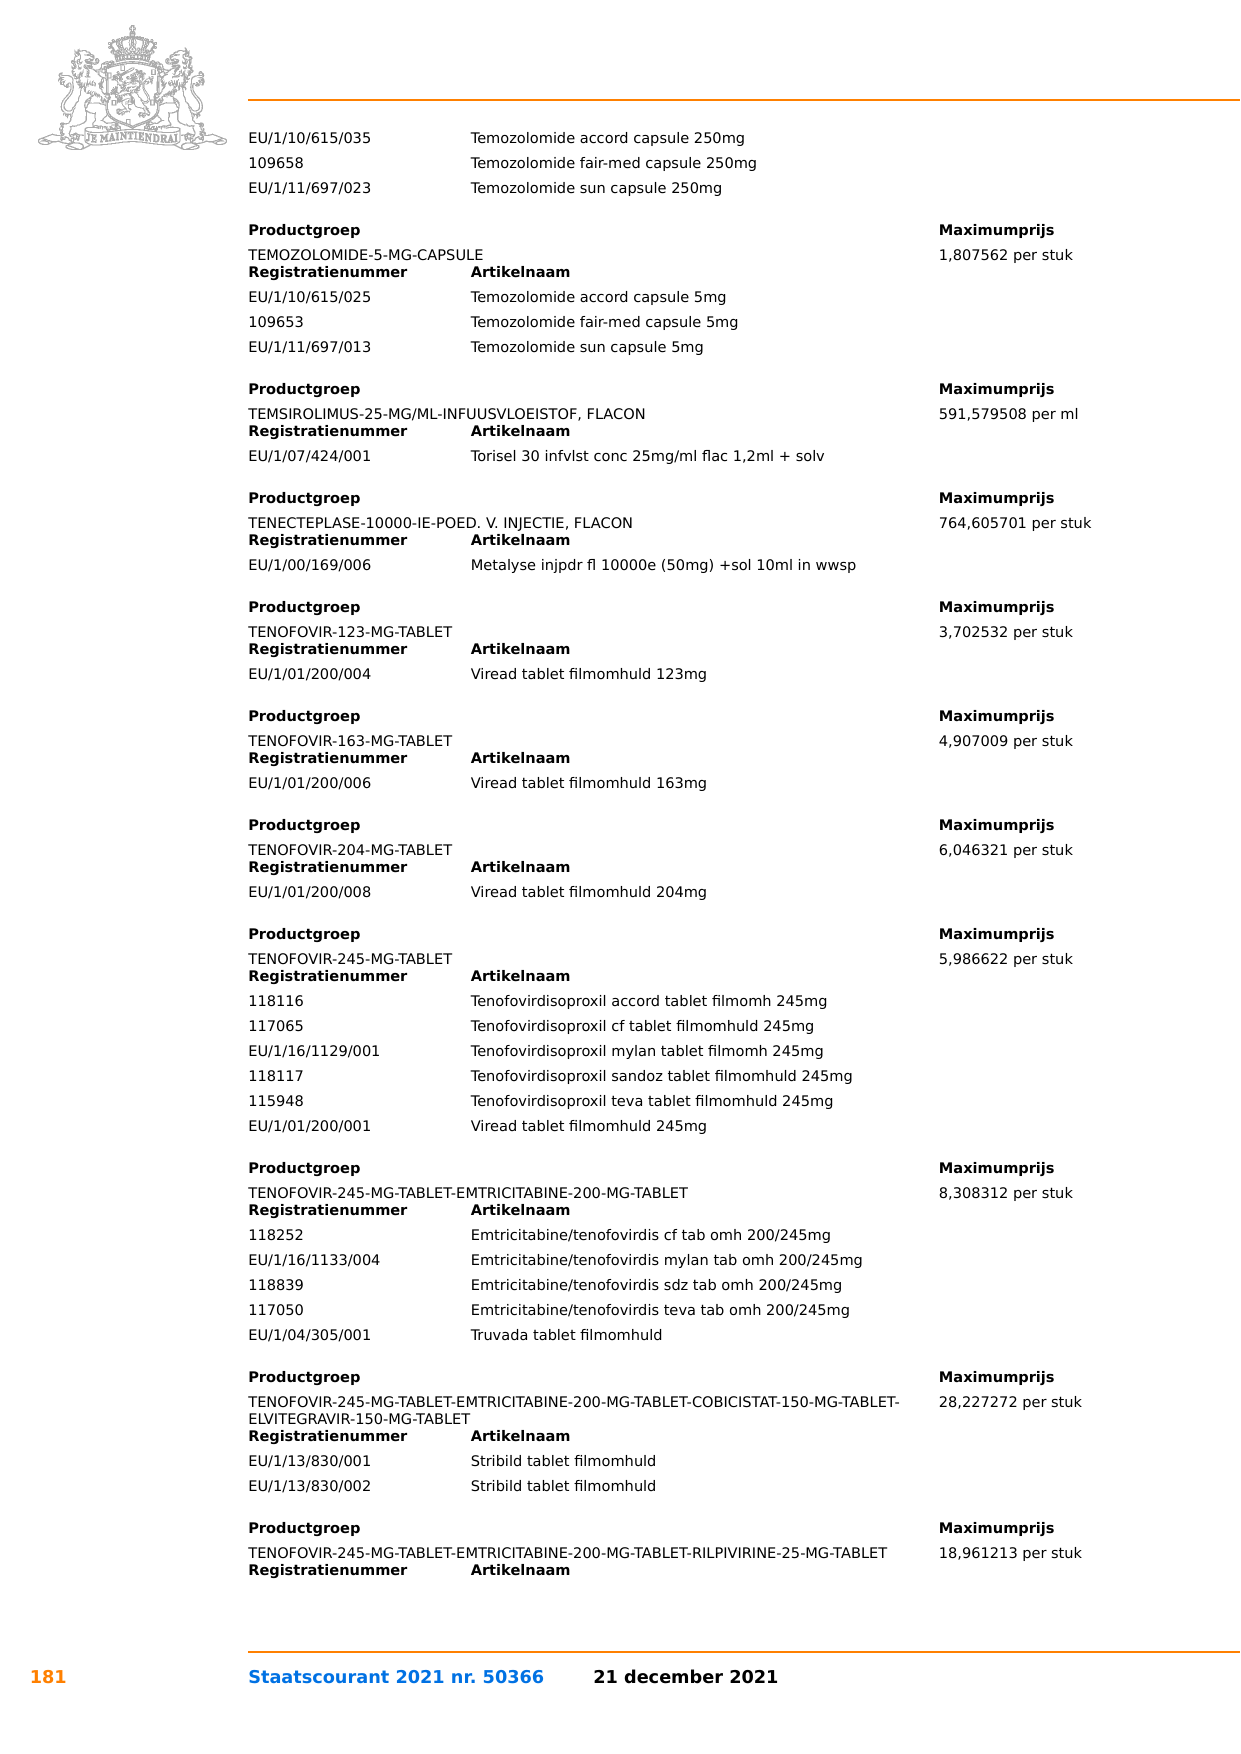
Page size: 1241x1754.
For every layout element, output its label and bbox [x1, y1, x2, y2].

picture [38, 25, 227, 150]
